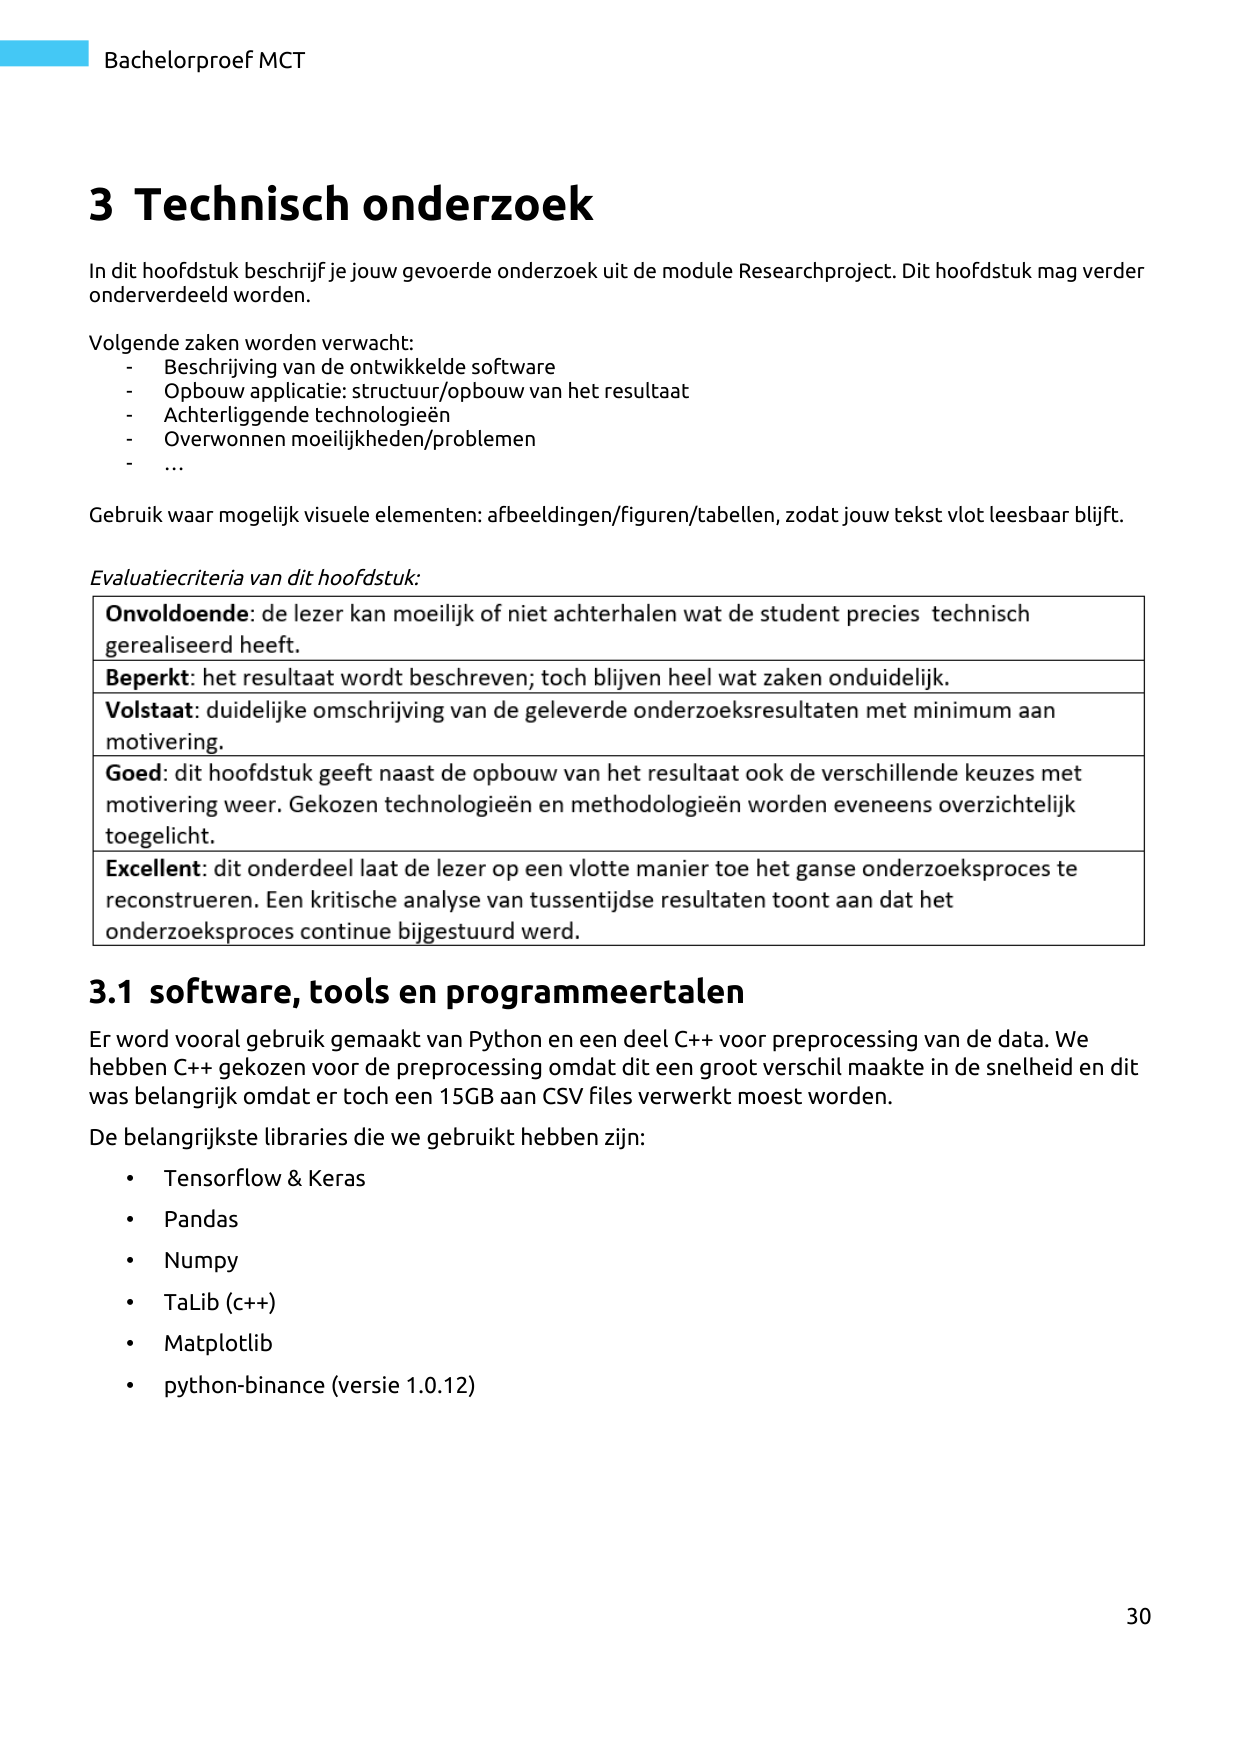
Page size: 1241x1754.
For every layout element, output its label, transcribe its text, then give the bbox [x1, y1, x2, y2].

text Evaluatiecriteria van dit hoofdstuk: [89, 565, 1152, 591]
subtitle software, tools en programmeertalen [89, 971, 1152, 1010]
list Matplotlib [126, 1330, 1152, 1357]
text Gebruik waar mogelijk visuele elementen: afbeeldingen/figuren/tabellen, zodat jouw tekst vlot leesbaar blijft. [89, 503, 1152, 527]
list Achterliggende technologieën [126, 402, 1152, 426]
list TaLib (c++) [126, 1288, 1152, 1315]
text Volgende zaken worden verwacht: [89, 330, 1152, 354]
list Pandas [126, 1206, 1152, 1232]
list Beschrijving van de ontwikkelde software [126, 354, 1152, 378]
list … [126, 450, 1152, 474]
list Numpy [126, 1247, 1152, 1274]
subtitle Technisch onderzoek [89, 177, 1152, 229]
list Overwonnen moeilijkheden/problemen [126, 426, 1152, 450]
text In dit hoofdstuk beschrijf je jouw gevoerde onderzoek uit de module Researchproject. Dit hoofdstuk mag verder onderverdeeld worden. [89, 258, 1152, 306]
list Tensorflow & Keras [126, 1164, 1152, 1191]
text De belangrijkste libraries die we gebruikt hebben zijn: [89, 1123, 1152, 1149]
picture [88, 591, 1152, 953]
text Er word vooral gebruik gemaakt van Python en een deel C++ voor preprocessing van de data. We hebben C++ gekozen voor de preprocessing omdat dit een groot verschil maakte in de snelheid en dit was belangrijk omdat er toch een 15GB aan CSV files verwerkt moest worden. [89, 1025, 1152, 1108]
list Opbouw applicatie: structuur/opbouw van het resultaat [126, 378, 1152, 402]
list python-binance (versie 1.0.12) [126, 1371, 1152, 1398]
